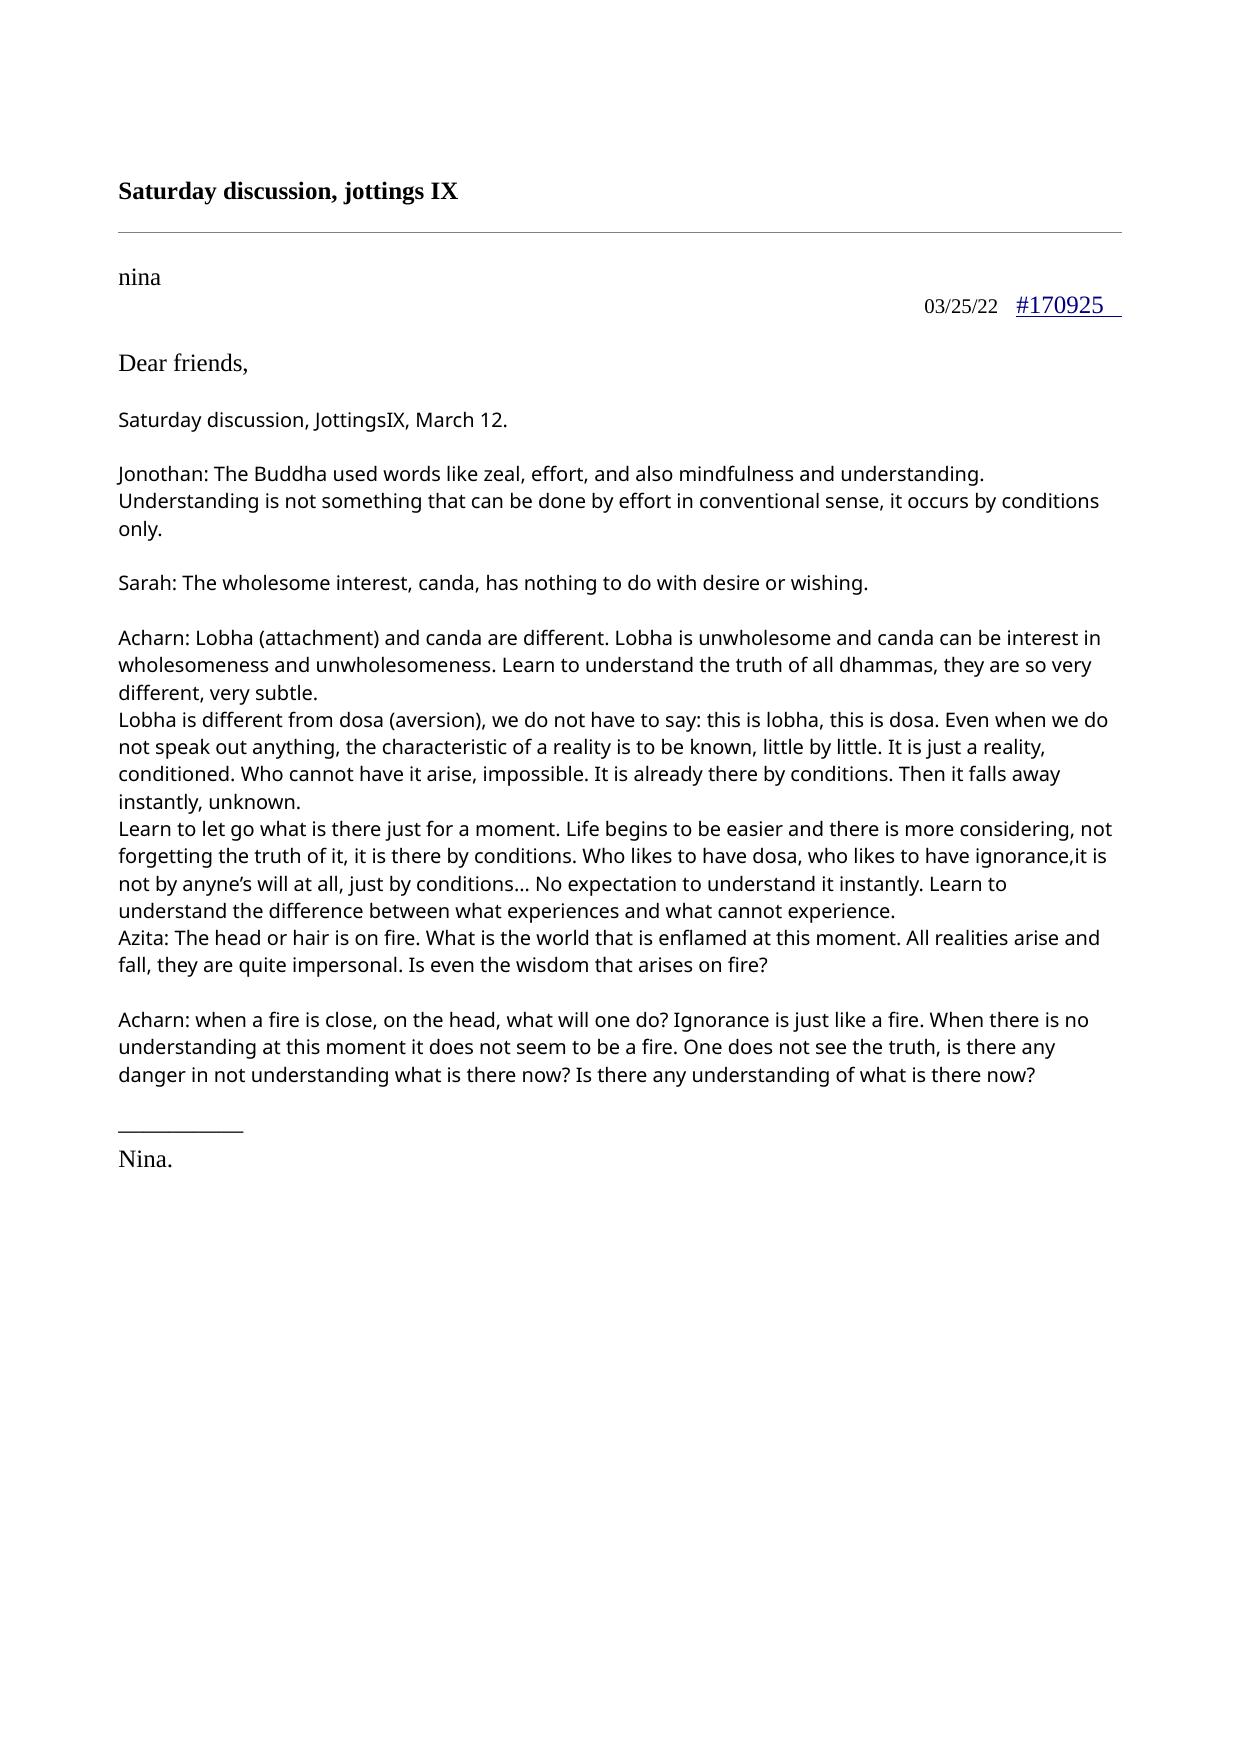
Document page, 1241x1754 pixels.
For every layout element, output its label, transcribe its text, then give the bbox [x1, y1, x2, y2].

table_header nina 03/25/22 #170925 Dear friends, Saturday discussion, JottingsIX, March 12. Jonothan: The Buddha used words like zeal, effort, and also mindfulness and understanding. Understanding is not something that can be done by effort in conventional sense, it occurs by conditions only. Sarah: The wholesome interest, canda, has nothing to do with desire or wishing. Acharn: Lobha (attachment) and canda are different. Lobha is unwholesome and canda can be interest in wholesomeness and unwholesomeness. Learn to understand the truth of all dhammas, they are so very different, very subtle. Lobha is different from dosa (aversion), we do not have to say: this is lobha, this is dosa. Even when we do not speak out anything, the characteristic of a reality is to be known, little by little. It is just a reality, conditioned. Who cannot have it arise, impossible. It is already there by conditions. Then it falls away instantly, unknown. Learn to let go what is there just for a moment. Life begins to be easier and there is more considering, not forgetting the truth of it, it is there by conditions. Who likes to have dosa, who likes to have ignorance,it is not by anyne’s will at all, just by conditions… No expectation to understand it instantly. Learn to understand the difference between what experiences and what cannot experience. Azita: The head or hair is on fire. What is the world that is enflamed at this moment. All realities arise and fall, they are quite impersonal. Is even the wisdom that arises on fire? Acharn: when a fire is close, on the head, what will one do? Ignorance is just like a fire. When there is no understanding at this moment it does not seem to be a fire. One does not see the truth, is there any danger in not understanding what is there now? Is there any understanding of what is there now? ————— Nina. [118, 233, 1122, 1173]
subtitle Saturday discussion, jottings IX [118, 176, 1122, 205]
